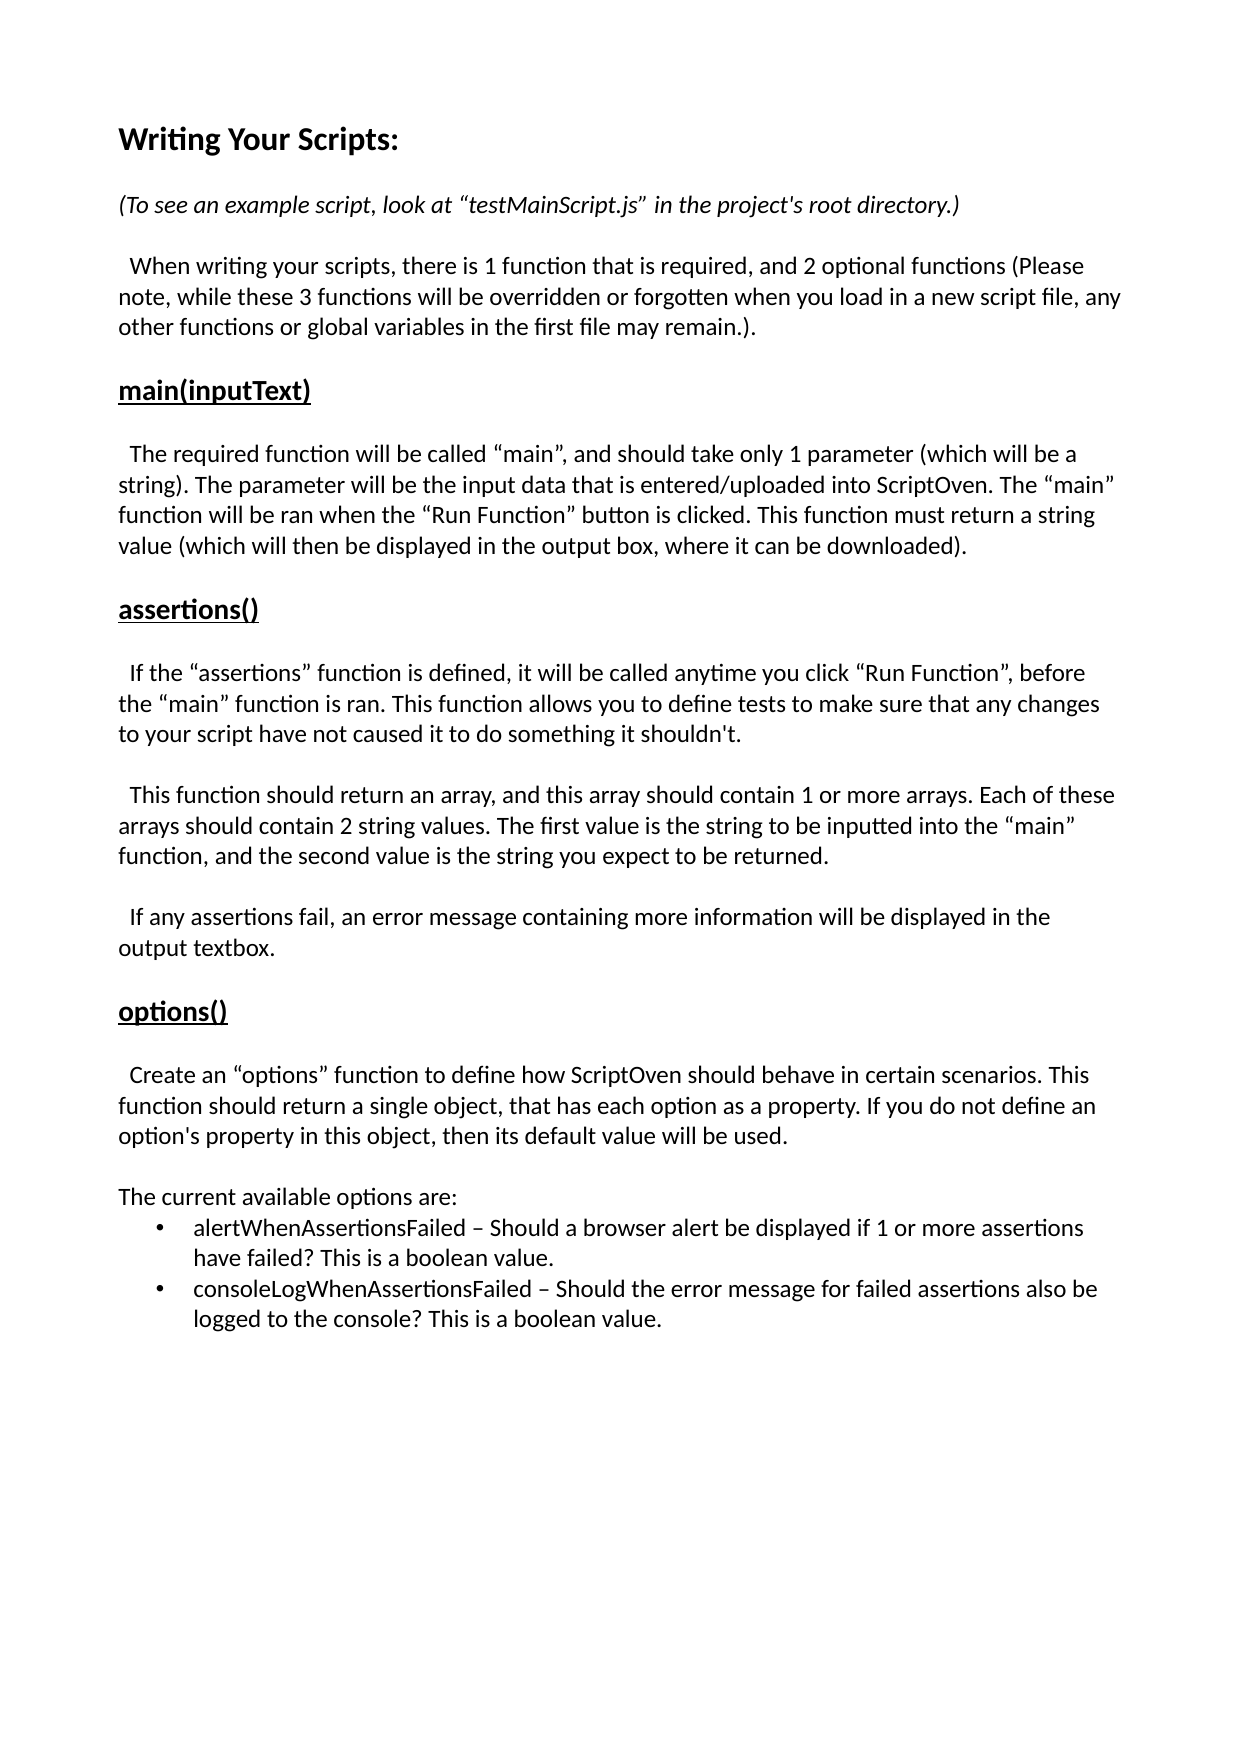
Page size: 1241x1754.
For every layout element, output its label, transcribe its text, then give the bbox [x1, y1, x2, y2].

text If any assertions fail, an error message containing more information will be displayed in the output textbox. [118, 902, 1122, 963]
text main(inputText) [118, 372, 1122, 408]
text When writing your scripts, there is 1 function that is required, and 2 optional functions (Please note, while these 3 functions will be overridden or forgotten when you load in a new script file, any other functions or global variables in the first file may remain.). [118, 250, 1122, 342]
text Create an “options” function to define how ScriptOven should behave in certain scenarios. This function should return a single object, that has each option as a property. If you do not define an option's property in this object, then its default value will be used. [118, 1059, 1122, 1151]
list alertWhenAssertionsFailed – Should a browser alert be displayed if 1 or more assertions have failed? This is a boolean value. [156, 1212, 1122, 1273]
text The current available options are: [118, 1181, 1122, 1212]
list consoleLogWhenAssertionsFailed – Should the error message for failed assertions also be logged to the console? This is a boolean value. [156, 1273, 1122, 1334]
text The required function will be called “main”, and should take only 1 parameter (which will be a string). The parameter will be the input data that is entered/uploaded into ScriptOven. The “main” function will be ran when the “Run Function” button is clicked. This function must return a string value (which will then be displayed in the output box, where it can be downloaded). [118, 439, 1122, 561]
text This function should return an array, and this array should contain 1 or more arrays. Each of these arrays should contain 2 string values. The first value is the string to be inputted into the “main” function, and the second value is the string you expect to be returned. [118, 779, 1122, 871]
text If the “assertions” function is defined, it will be called anytime you click “Run Function”, before the “main” function is ran. This function allows you to define tests to make sure that any changes to your script have not caused it to do something it shouldn't. [118, 657, 1122, 749]
text options() [118, 993, 1122, 1029]
text (To see an example script, look at “testMainScript.js” in the project's root directory.) [118, 189, 1122, 220]
text assertions() [118, 591, 1122, 627]
text Writing Your Scripts: [118, 118, 1122, 159]
